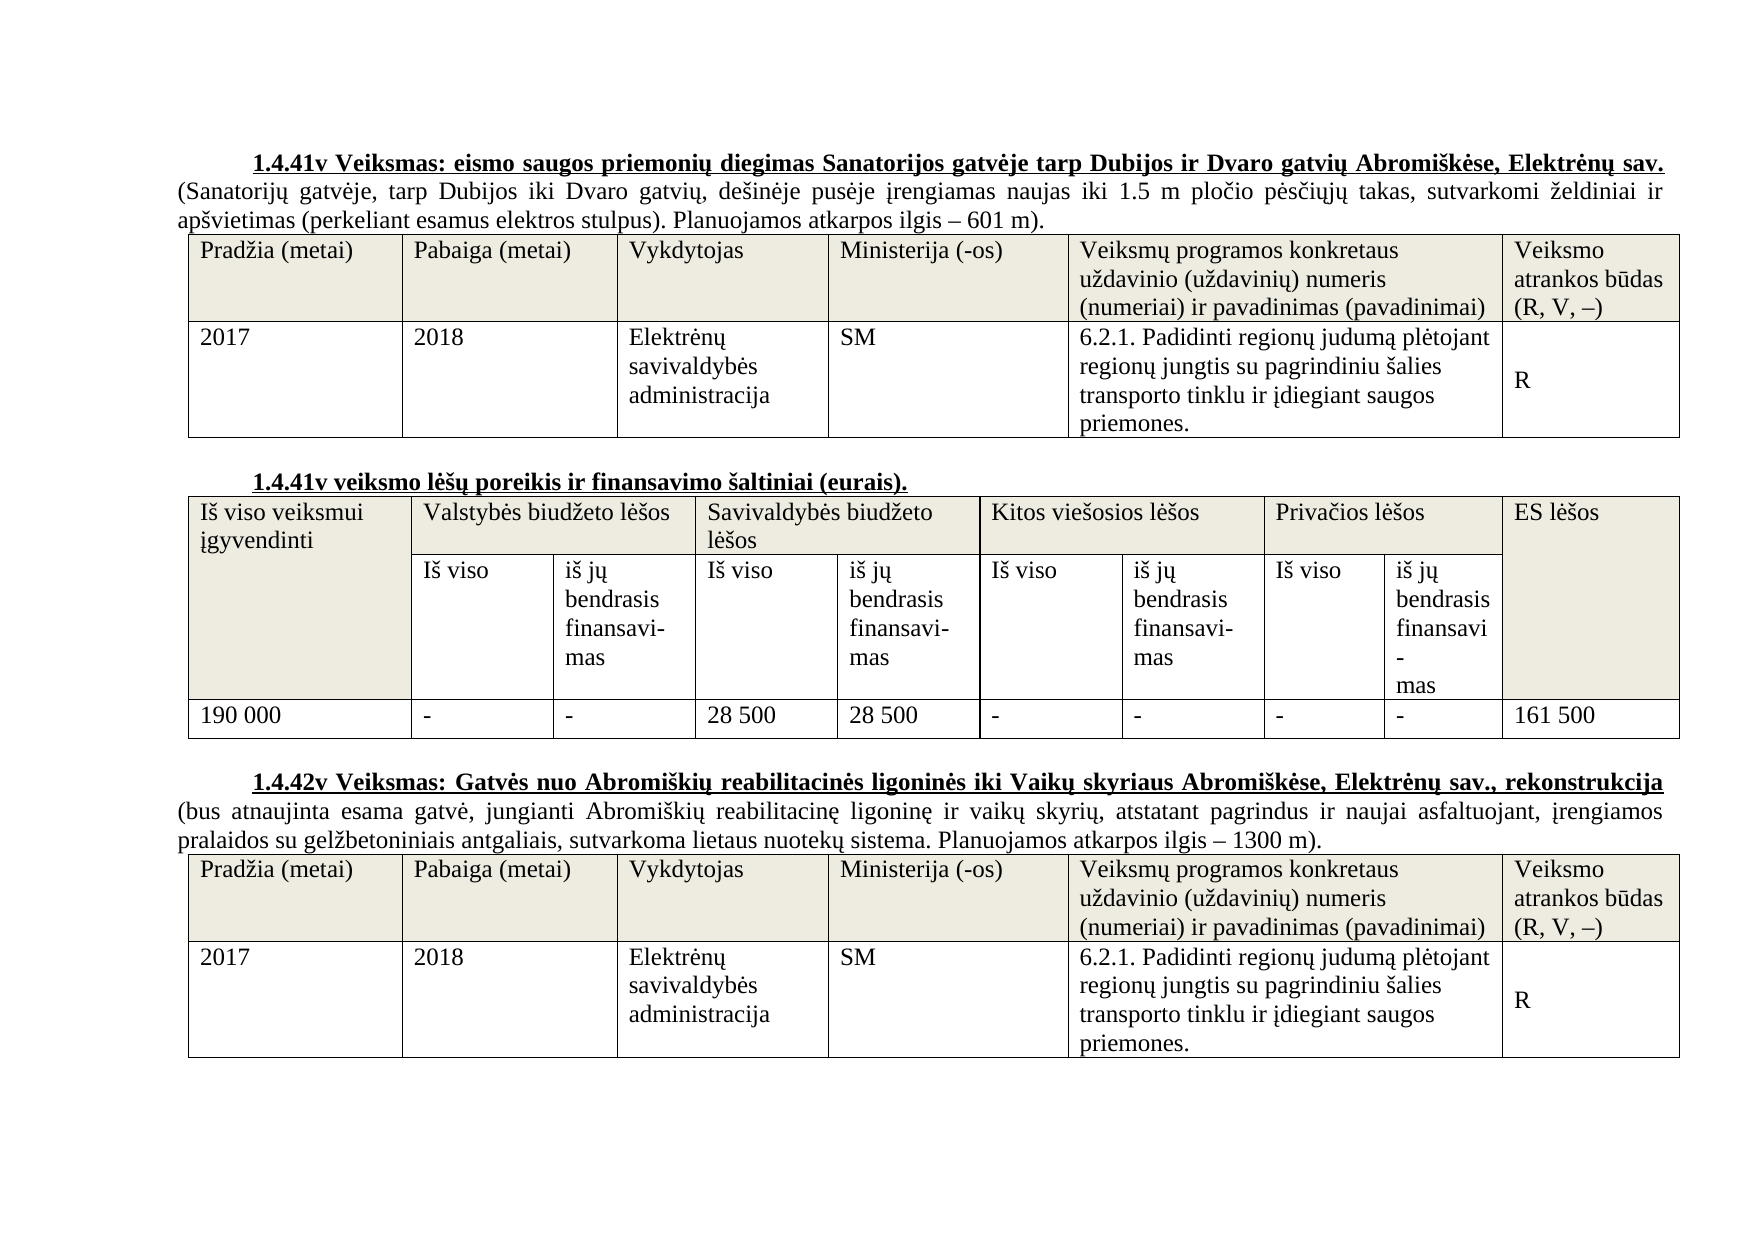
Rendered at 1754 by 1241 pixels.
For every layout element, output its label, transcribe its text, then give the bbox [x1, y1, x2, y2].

table_cell 2018 [403, 942, 617, 1057]
table_cell Elektrėnų savivaldybės administracija [618, 322, 828, 437]
table_header Veiksmų programos konkretaus uždavinio (uždavinių) numeris (numeriai) ir pavadinimas (pavadinimai) [1069, 855, 1502, 941]
table_cell 28 500 [696, 700, 837, 737]
table_header Vykdytojas [618, 855, 828, 941]
table_cell 2017 [189, 322, 402, 437]
table_cell iš jų bendrasis finansavi- mas [1385, 555, 1502, 699]
table_cell SM [829, 942, 1068, 1057]
table_cell - [1385, 700, 1502, 737]
text 1.4.42v Veiksmas: Gatvės nuo Abromiškių reabilitacinės ligoninės iki Vaikų skyriaus Abromiškėse, Elektrėnų sav., rekonstrukcija (bus atnaujinta esama gatvė, jungianti Abromiškių reabilitacinę ligoninę ir vaikų skyrių, atstatant pagrindus ir naujai asfaltuojant, įrengiamos pralaidos su gelžbetoniniais antgaliais, sutvarkoma lietaus nuotekų sistema. Planuojamos atkarpos ilgis – 1300 m). [177, 767, 1665, 853]
table_cell 2018 [403, 322, 617, 437]
table_header Pabaiga (metai) [403, 235, 617, 321]
table_header ES lėšos [1503, 497, 1679, 699]
table_cell Elektrėnų savivaldybės administracija [618, 942, 828, 1057]
table_cell iš jų bendrasis finansavi- mas [1123, 555, 1264, 699]
table_cell - [1265, 700, 1384, 737]
table_header Vykdytojas [618, 235, 828, 321]
table_cell Iš viso [412, 555, 553, 699]
table_header Iš viso veiksmui įgyvendinti [189, 497, 411, 699]
table_cell - [554, 700, 695, 737]
table_header Ministerija (-os) [829, 855, 1068, 941]
table_cell SM [829, 322, 1068, 437]
table_cell Iš viso [981, 555, 1122, 699]
text 1.4.41v veiksmo lėšų poreikis ir finansavimo šaltiniai (eurais). [177, 467, 1665, 496]
table_header Veiksmo atrankos būdas (R, V, –) [1503, 235, 1679, 321]
table_cell - [412, 700, 553, 737]
table_header Veiksmo atrankos būdas (R, V, –) [1503, 855, 1679, 941]
table_header Pradžia (metai) [189, 855, 402, 941]
table_cell Iš viso [696, 555, 837, 699]
table_cell 161 500 [1503, 700, 1679, 737]
table_cell Iš viso [1265, 555, 1384, 699]
table_header Veiksmų programos konkretaus uždavinio (uždavinių) numeris (numeriai) ir pavadinimas (pavadinimai) [1069, 235, 1502, 321]
table_cell 2017 [189, 942, 402, 1057]
table_cell - [1123, 700, 1264, 737]
table_header Privačios lėšos [1265, 497, 1502, 554]
table_header Pabaiga (metai) [403, 855, 617, 941]
text 1.4.41v Veiksmas: eismo saugos priemonių diegimas Sanatorijos gatvėje tarp Dubijos ir Dvaro gatvių Abromiškėse, Elektrėnų sav. (Sanatorijų gatvėje, tarp Dubijos iki Dvaro gatvių, dešinėje pusėje įrengiamas naujas iki 1.5 m pločio pėsčiųjų takas, sutvarkomi želdiniai ir apšvietimas (perkeliant esamus elektros stulpus). Planuojamos atkarpos ilgis – 601 m). [177, 148, 1665, 234]
table_cell 190 000 [189, 700, 411, 737]
table_header Pradžia (metai) [189, 235, 402, 321]
table_cell R [1503, 942, 1679, 1057]
table_header Kitos viešosios lėšos [981, 497, 1264, 554]
table_header Ministerija (-os) [829, 235, 1068, 321]
table_cell R [1503, 322, 1679, 437]
table_cell 6.2.1. Padidinti regionų judumą plėtojant regionų jungtis su pagrindiniu šalies transporto tinklu ir įdiegiant saugos priemones. [1069, 942, 1502, 1057]
table_cell 28 500 [838, 700, 979, 737]
table_cell 6.2.1. Padidinti regionų judumą plėtojant regionų jungtis su pagrindiniu šalies transporto tinklu ir įdiegiant saugos priemones. [1069, 322, 1502, 437]
table_header Savivaldybės biudžeto lėšos [696, 497, 979, 554]
table_cell - [981, 700, 1122, 737]
table_header Valstybės biudžeto lėšos [412, 497, 695, 554]
table_cell iš jų bendrasis finansavi- mas [554, 555, 695, 699]
table_cell iš jų bendrasis finansavi- mas [838, 555, 979, 699]
